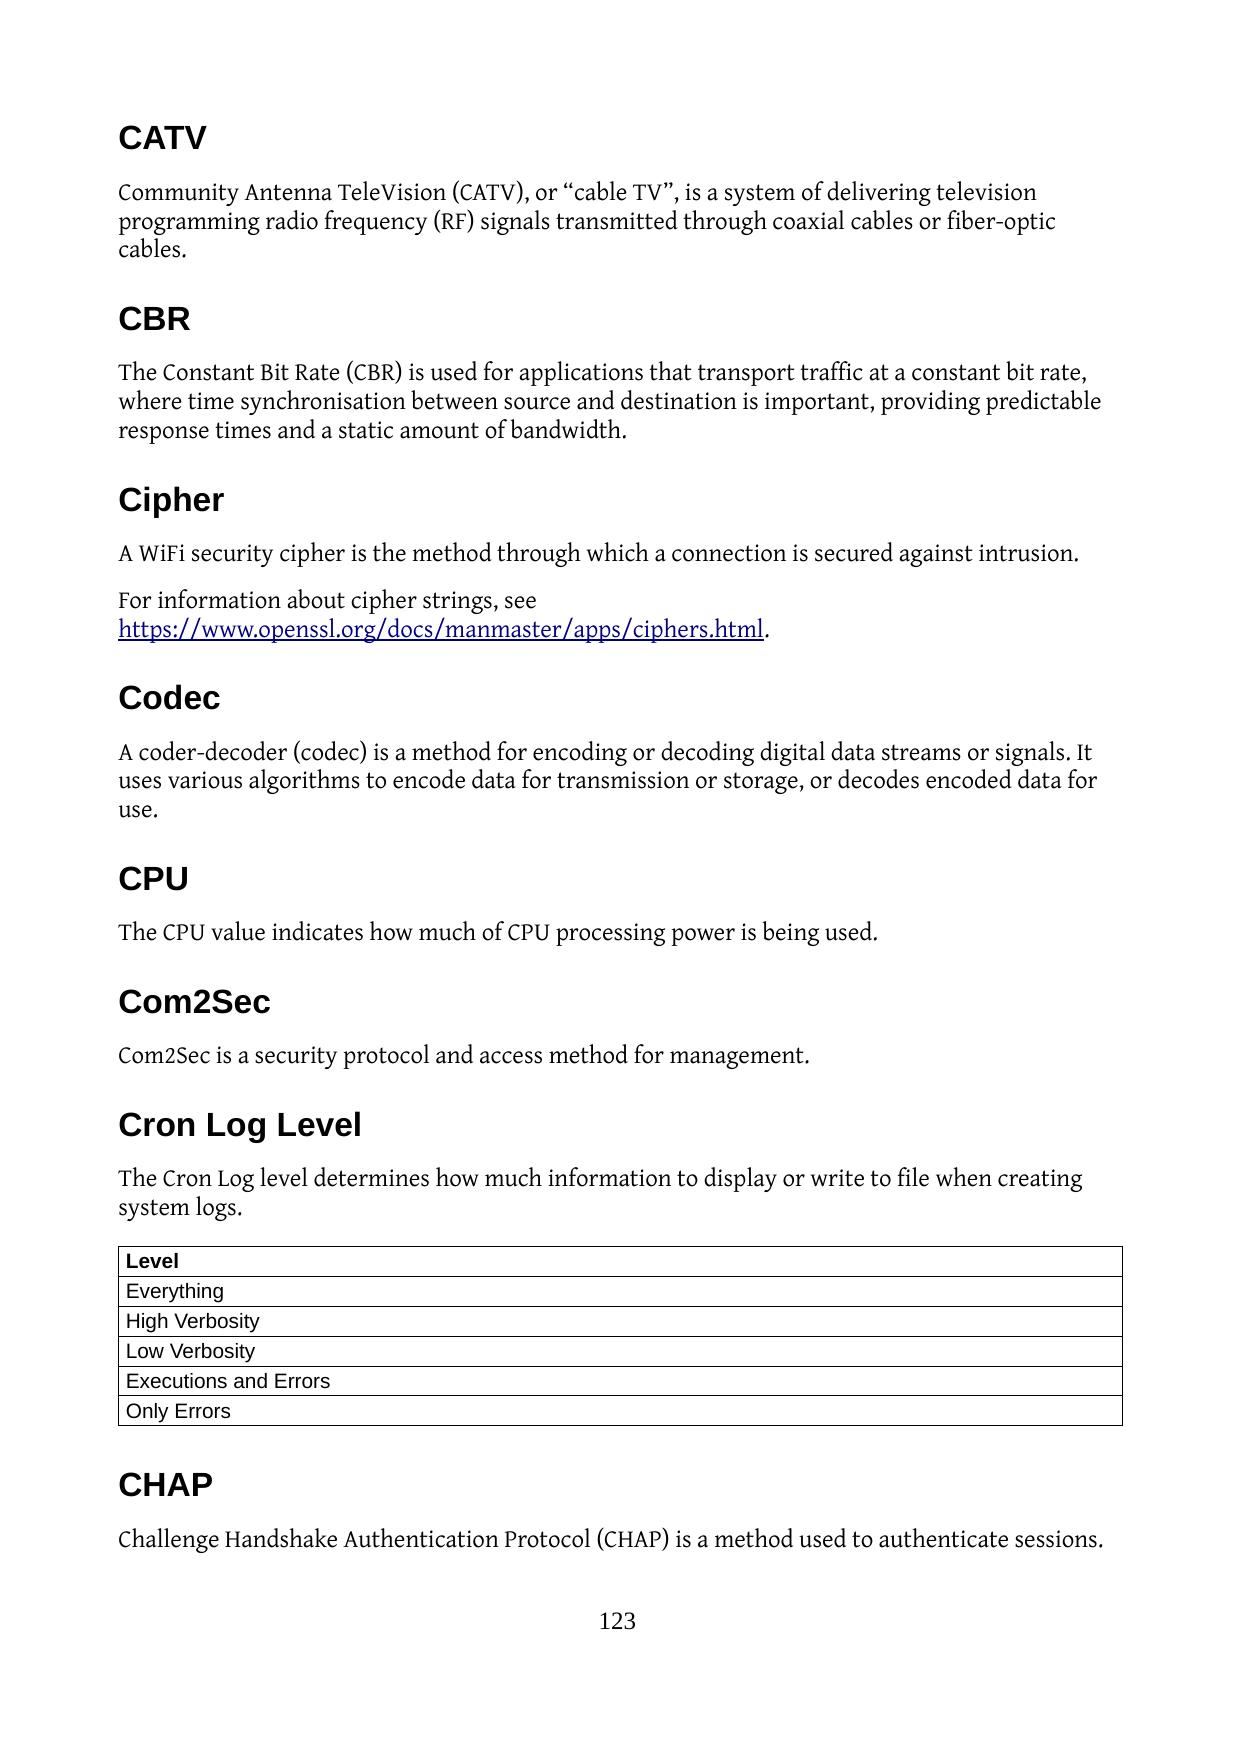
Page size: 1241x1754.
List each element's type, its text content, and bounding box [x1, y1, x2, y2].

text The CPU value indicates how much of CPU processing power is being used. [118, 919, 1122, 947]
table_cell Everything [119, 1277, 1122, 1306]
subtitle Cron Log Level [118, 1104, 1122, 1143]
table_cell Low Verbosity [119, 1337, 1122, 1366]
text Com2Sec is a security protocol and access method for management. [118, 1042, 1122, 1070]
table_cell High Verbosity [119, 1307, 1122, 1336]
text A WiFi security cipher is the method through which a connection is secured against intrusion. [118, 539, 1122, 568]
subtitle CPU [118, 858, 1122, 897]
text Challenge Handshake Authentication Protocol (CHAP) is a method used to authenticate sessions. [118, 1525, 1122, 1554]
text The Constant Bit Rate (CBR) is used for applications that transport traffic at a constant bit rate, where time synchronisation between source and destination is important, providing predictable response times and a static amount of bandwidth. [118, 359, 1122, 445]
subtitle Com2Sec [118, 981, 1122, 1020]
subtitle Codec [118, 678, 1122, 717]
text A coder-decoder (codec) is a method for encoding or decoding digital data streams or signals. It uses various algorithms to encode data for transmission or storage, or decodes encoded data for use. [118, 738, 1122, 824]
subtitle CBR [118, 299, 1122, 337]
table_cell Only Errors [119, 1396, 1122, 1425]
subtitle Cipher [118, 479, 1122, 518]
text The Cron Log level determines how much information to display or write to file when creating system logs. [118, 1164, 1122, 1222]
subtitle CHAP [118, 1465, 1122, 1504]
text For information about cipher strings, see https://www.openssl.org/docs/manmaster/apps/ciphers.html. [118, 586, 1122, 644]
table_header Level [119, 1247, 1122, 1276]
text Community Antenna TeleVision (CATV), or “cable TV”, is a system of delivering television programming radio frequency (RF) signals transmitted through coaxial cables or fiber-optic cables. [118, 178, 1122, 265]
subtitle CATV [118, 118, 1122, 157]
table_cell Executions and Errors [119, 1367, 1122, 1395]
